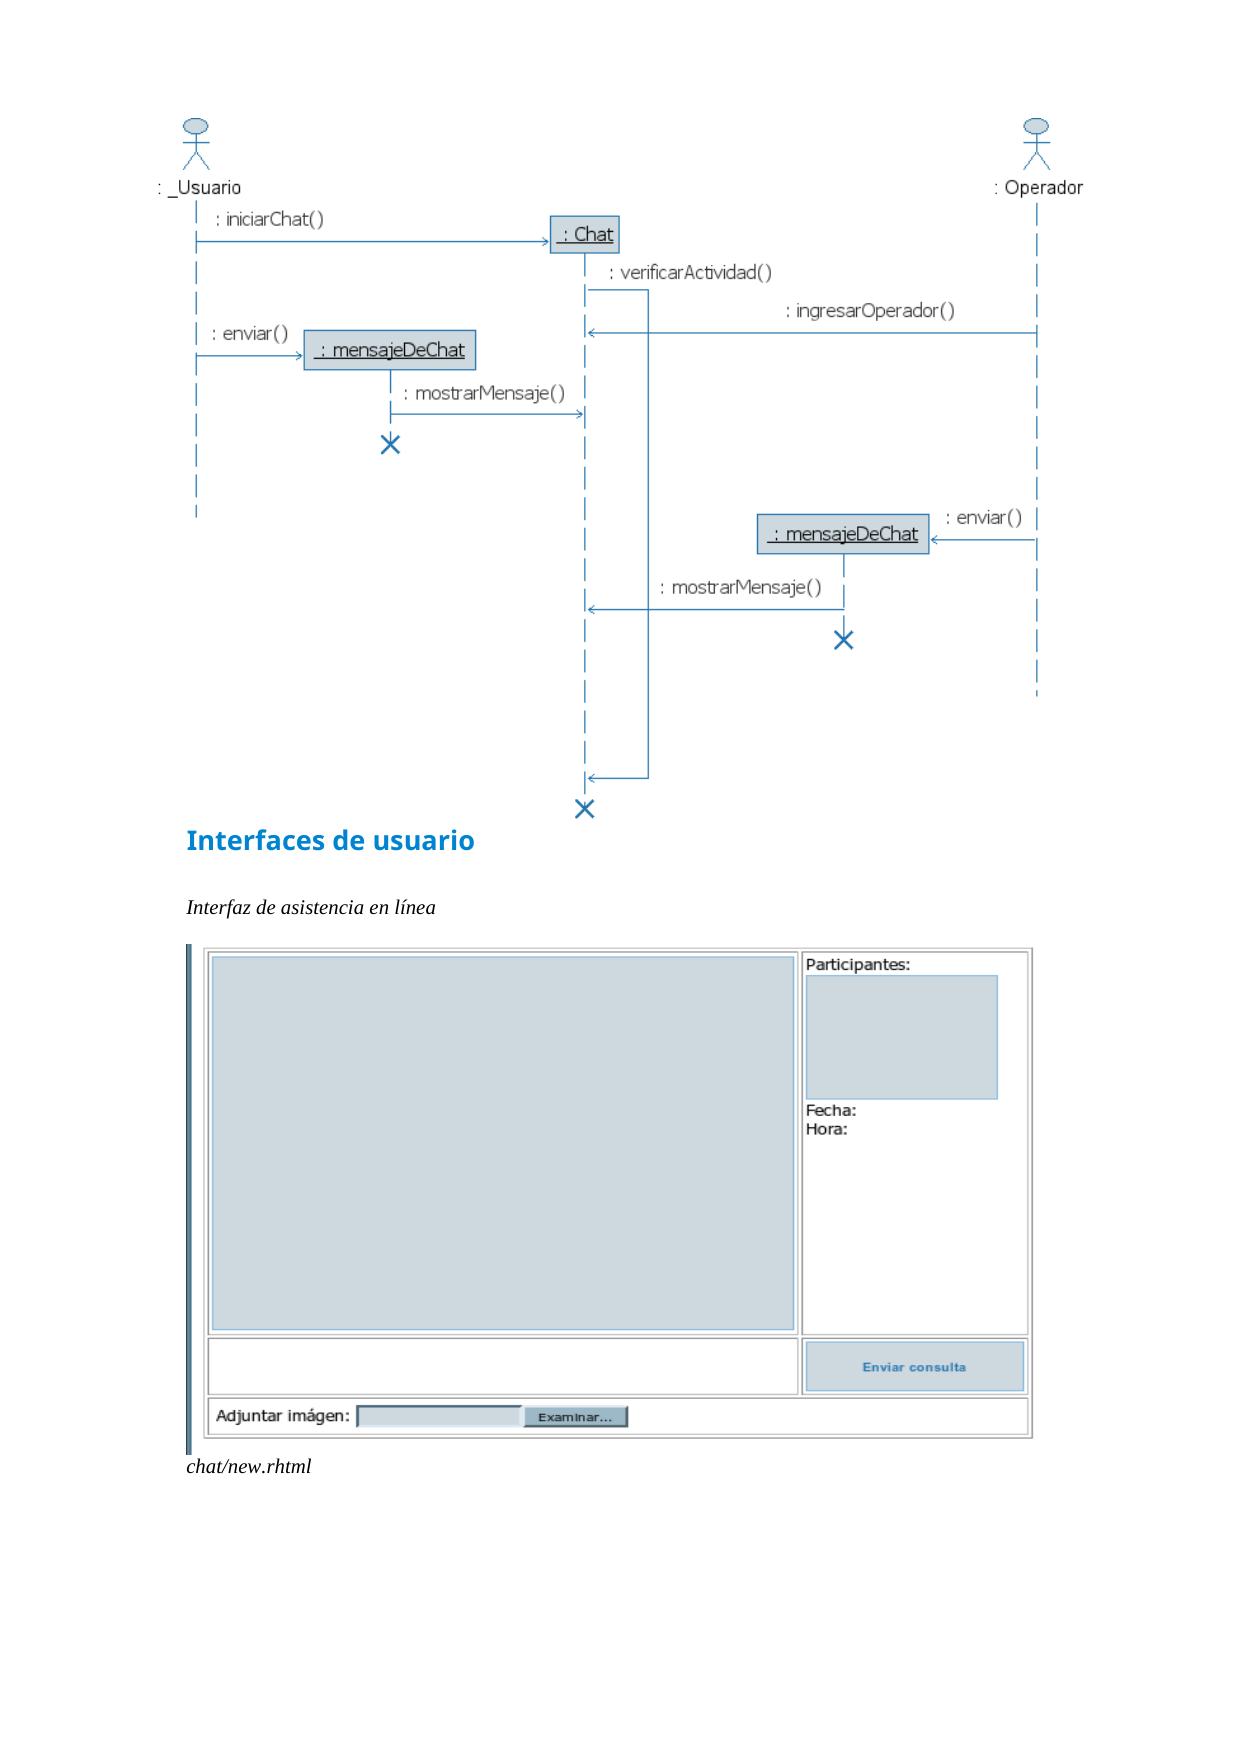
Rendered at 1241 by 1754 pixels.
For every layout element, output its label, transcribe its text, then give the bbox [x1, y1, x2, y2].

text Interfaz de asistencia en línea [186, 895, 1054, 919]
picture [145, 118, 1096, 821]
picture [186, 944, 1055, 1455]
text chat/new.rhtml [186, 1455, 1054, 1478]
subtitle Interfaces de usuario [187, 821, 1122, 858]
